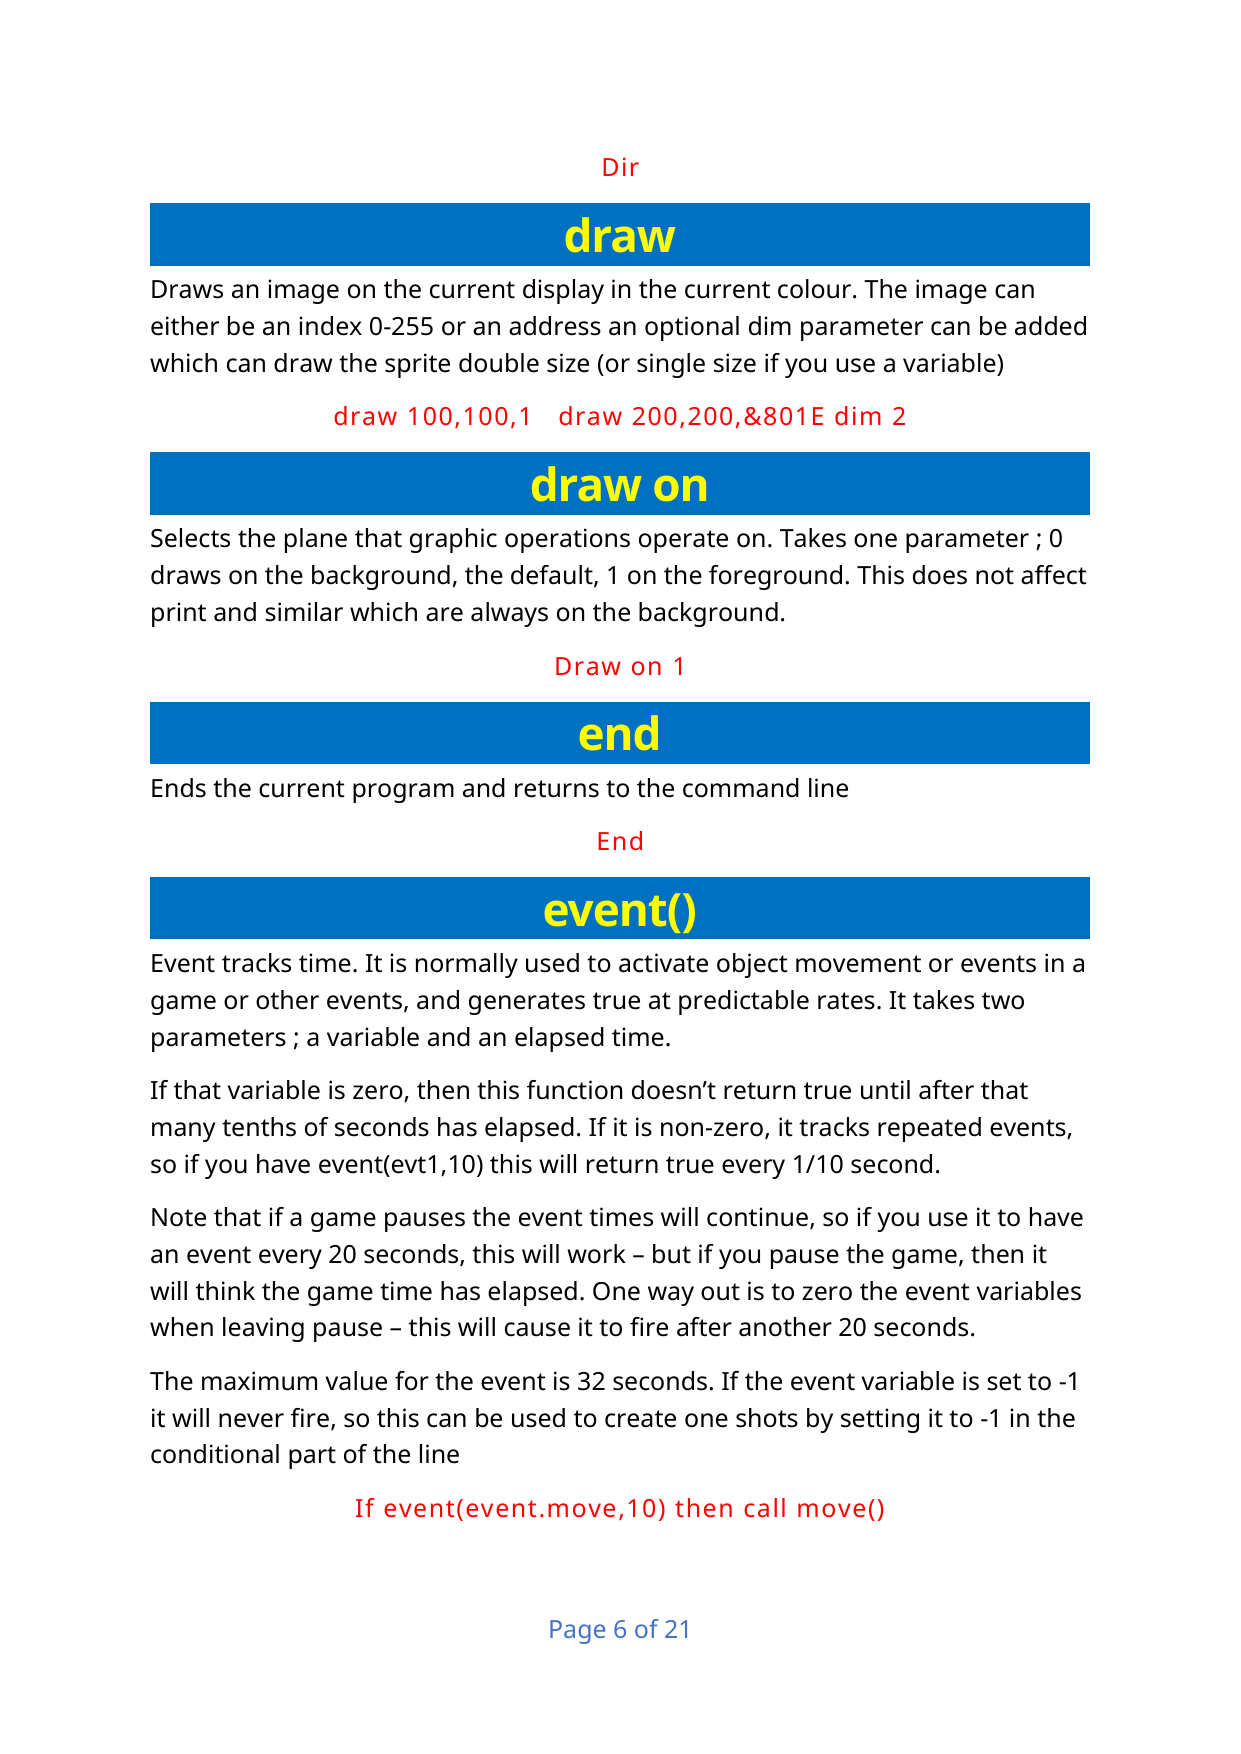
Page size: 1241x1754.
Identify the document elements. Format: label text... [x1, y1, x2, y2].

text If that variable is zero, then this function doesn’t return true until after that many tenths of seconds has elapsed. If it is non-zero, it tracks repeated events, so if you have event(evt1,10) this will return true every 1/10 second. [150, 1073, 1090, 1180]
text Note that if a game pauses the event times will continue, so if you use it to have an event every 20 seconds, this will work – but if you pause the game, then it will think the game time has elapsed. One way out is to zero the event variables when leaving pause – this will cause it to fire after another 20 seconds. [150, 1200, 1090, 1344]
text The maximum value for the event is 32 seconds. If the event variable is set to -1 it will never fire, so this can be used to create one shots by setting it to -1 in the conditional part of the line [150, 1363, 1090, 1471]
subtitle Draw on 1 [150, 648, 1090, 682]
text Selects the plane that graphic operations operate on. Takes one parameter ; 0 draws on the background, the default, 1 on the foreground. This does not affect print and similar which are always on the background. [150, 521, 1090, 629]
title draw on [150, 452, 1090, 515]
subtitle If event(event.move,10) then call move() [150, 1490, 1090, 1524]
subtitle End [150, 824, 1090, 858]
subtitle Dir [150, 150, 1090, 184]
text Ends the current program and returns to the command line [150, 770, 1090, 804]
title draw [150, 203, 1090, 266]
title event() [150, 877, 1090, 939]
text Event tracks time. It is normally used to activate object movement or events in a game or other events, and generates true at predictable rates. It takes two parameters ; a variable and an elapsed time. [150, 946, 1090, 1053]
text Draws an image on the current display in the current colour. The image can either be an index 0-255 or an address an optional dim parameter can be added which can draw the sprite double size (or single size if you use a variable) [150, 272, 1090, 380]
subtitle draw 100,100,1 draw 200,200,&801E dim 2 [150, 399, 1090, 433]
title end [150, 702, 1090, 764]
